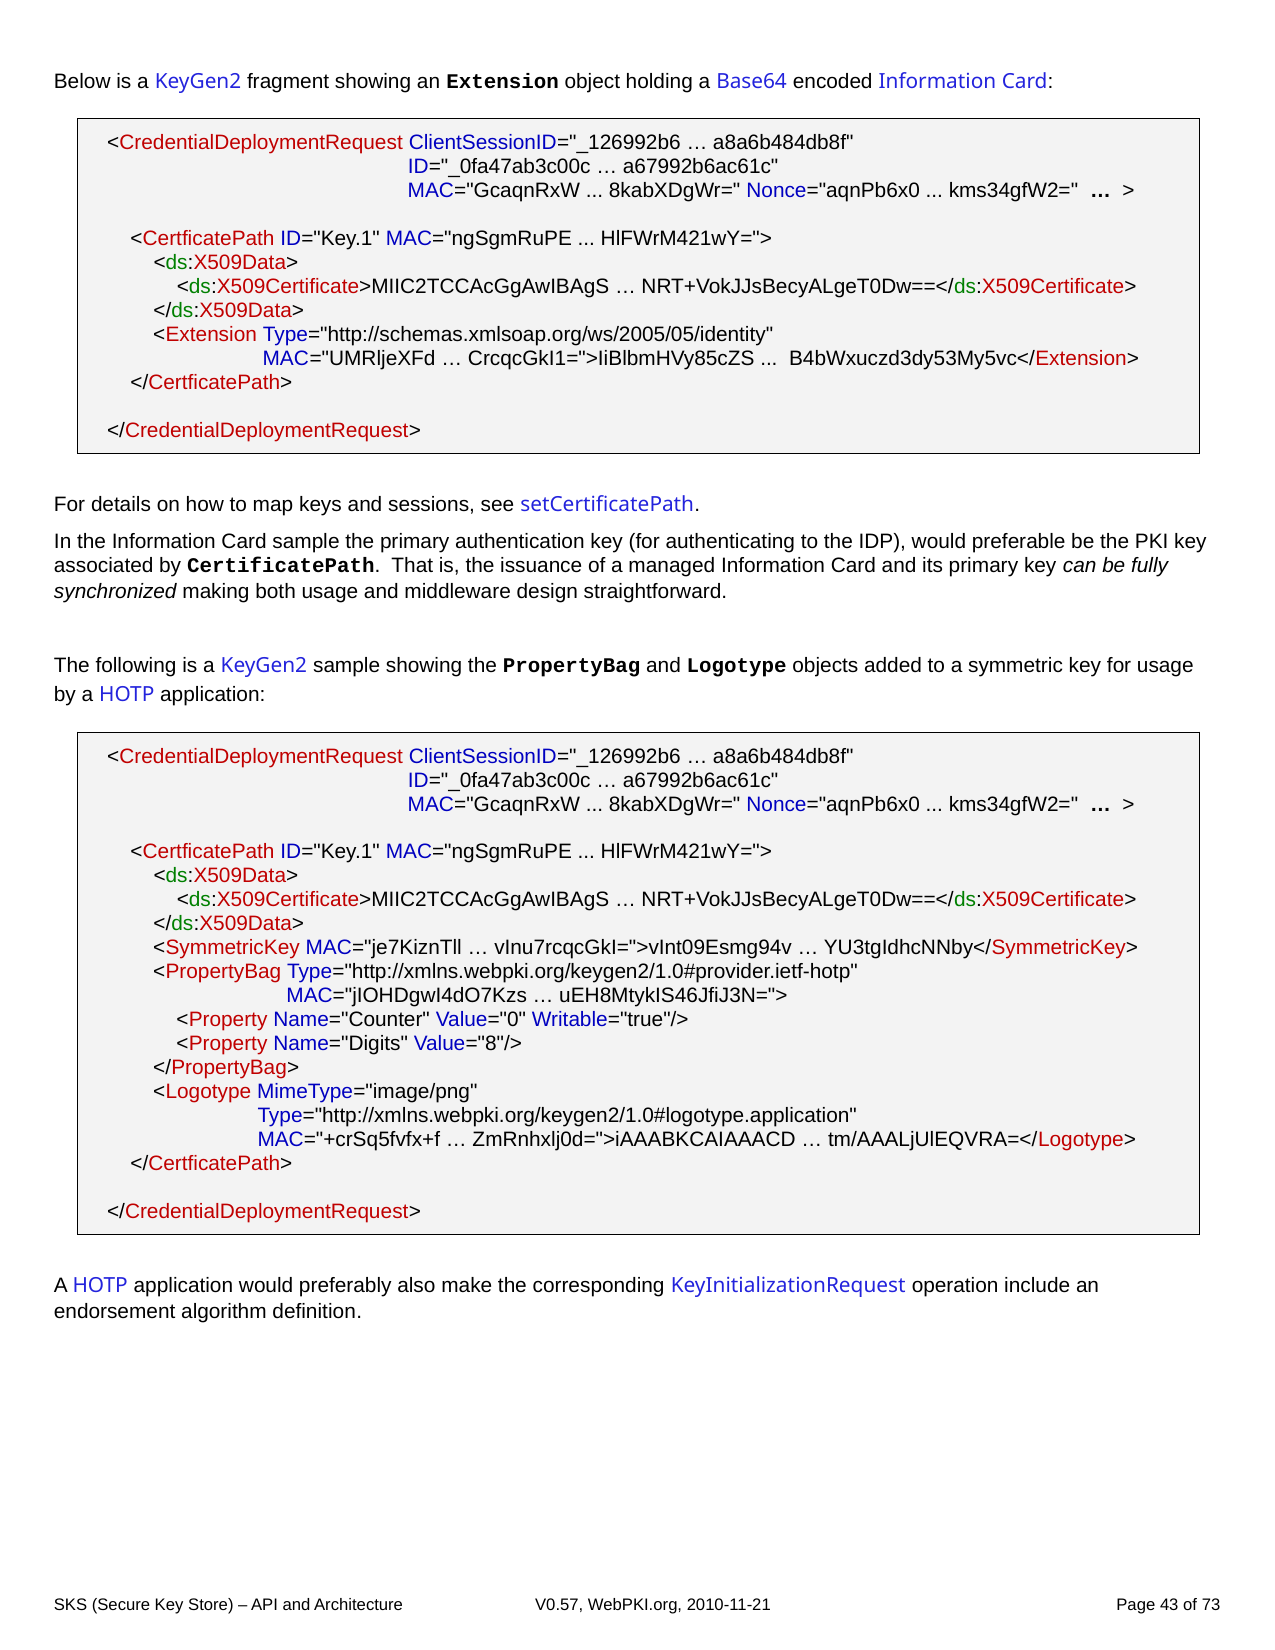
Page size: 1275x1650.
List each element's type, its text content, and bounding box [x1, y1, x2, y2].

text In the Information Card sample the primary authentication key (for authenticating to the IDP), would preferable be the PKI key associated by CertificatePath. That is, the issuance of a managed Information Card and its primary key can be fully synchronized making both usage and middleware design straightforward. [54, 529, 1221, 603]
text The following is a KeyGen2 sample showing the PropertyBag and Logotype objects added to a symmetric key for usage by a HOTP application: [54, 651, 1221, 732]
text Below is a KeyGen2 fragment showing an Extension object holding a Base64 encoded Information Card: [54, 66, 1221, 118]
text For details on how to map keys and sessions, see setCertificatePath. [54, 489, 1221, 518]
text A HOTP application would preferably also make the corresponding KeyInitializationRequest operation include an endorsement algorithm definition. [54, 1270, 1221, 1323]
table_header <CredentialDeploymentRequest ClientSessionID="_126992b6 … a8a6b484db8f" ID="_0fa47ab3c00c … a67992b6ac61c" MAC="GcaqnRxW ... 8kabXDgWr=" Nonce="aqnPb6x0 ... kms34gfW2=" … > <CertficatePath ID="Key.1" MAC="ngSgmRuPE ... HlFWrM421wY="> <ds:X509Data> <ds:X509Certificate>MIIC2TCCAcGgAwIBAgS … NRT+VokJJsBecyALgeT0Dw==</ds:X509Certificate> </ds:X509Data> <SymmetricKey MAC="je7KiznTll … vInu7rcqcGkI=">vInt09Esmg94v … YU3tgIdhcNNby</SymmetricKey> <PropertyBag Type="http://xmlns.webpki.org/keygen2/1.0#provider.ietf-hotp" MAC="jIOHDgwI4dO7Kzs … uEH8MtykIS46JfiJ3N="> <Property Name="Counter" Value="0" Writable="true"/> <Property Name="Digits" Value="8"/> </PropertyBag> <Logotype MimeType="image/png" Type="http://xmlns.webpki.org/keygen2/1.0#logotype.application" MAC="+crSq5fvfx+f … ZmRnhxlj0d=">iAAABKCAIAAACD … tm/AAALjUlEQVRA=</Logotype> </CertficatePath> </CredentialDeploymentRequest> [78, 733, 1199, 1234]
table_header <CredentialDeploymentRequest ClientSessionID="_126992b6 … a8a6b484db8f" ID="_0fa47ab3c00c … a67992b6ac61c" MAC="GcaqnRxW ... 8kabXDgWr=" Nonce="aqnPb6x0 ... kms34gfW2=" … > <CertficatePath ID="Key.1" MAC="ngSgmRuPE ... HlFWrM421wY="> <ds:X509Data> <ds:X509Certificate>MIIC2TCCAcGgAwIBAgS … NRT+VokJJsBecyALgeT0Dw==</ds:X509Certificate> </ds:X509Data> <Extension Type="http://schemas.xmlsoap.org/ws/2005/05/identity" MAC="UMRljeXFd … CrcqcGkI1=">IiBlbmHVy85cZS ... B4bWxuczd3dy53My5vc</Extension> </CertficatePath> </CredentialDeploymentRequest> [78, 119, 1199, 453]
